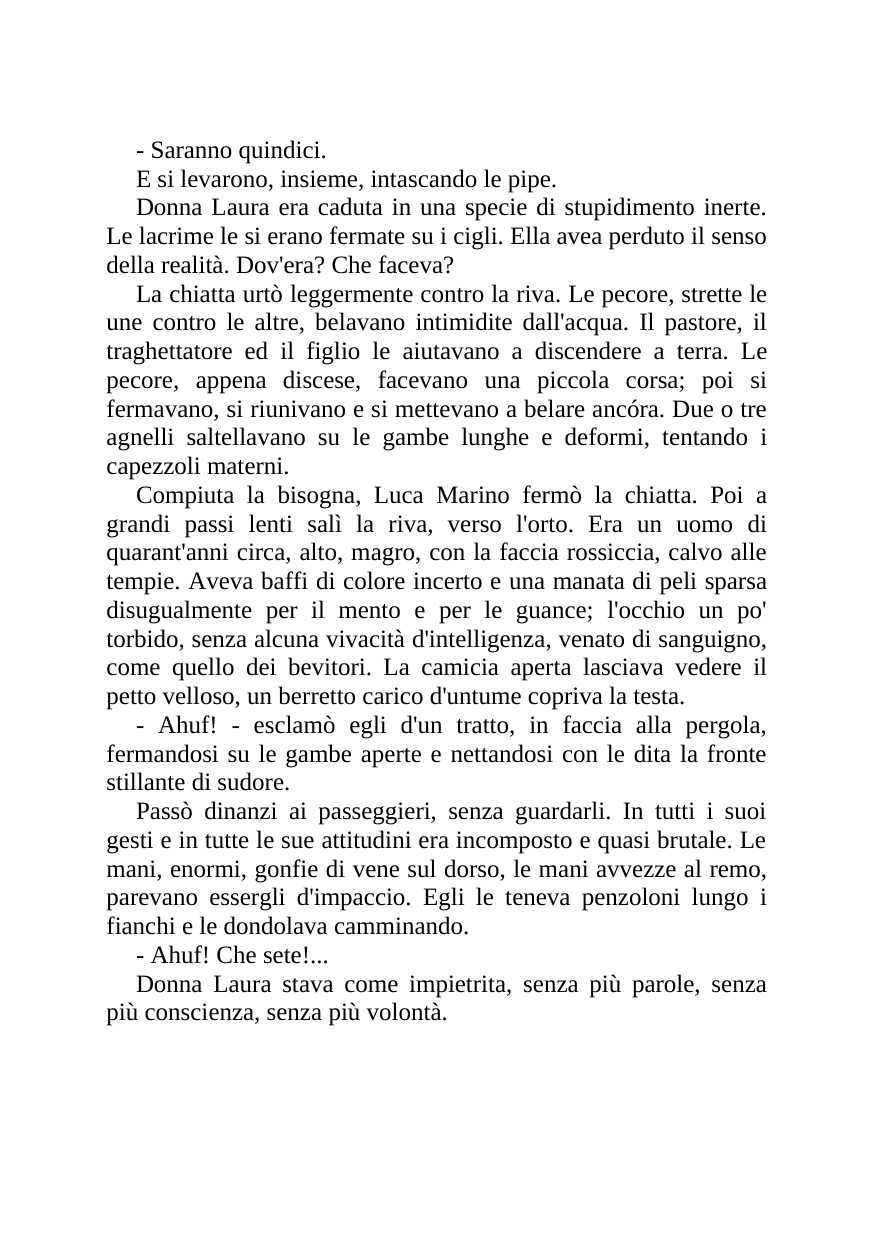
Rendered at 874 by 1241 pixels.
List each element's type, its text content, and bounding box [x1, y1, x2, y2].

text - Saranno quindici. [106, 135, 768, 164]
text Compiuta la bisogna, Luca Marino fermò la chiatta. Poi a grandi passi lenti salì la riva, verso l'orto. Era un uomo di quarant'anni circa, alto, magro, con la faccia rossiccia, calvo alle tempie. Aveva baffi di colore incerto e una manata di peli sparsa disugualmente per il mento e per le guance; l'occhio un po' torbido, senza alcuna vivacità d'intelligenza, venato di sanguigno, come quello dei bevitori. La camicia aperta lasciava vedere il petto velloso, un berretto carico d'untume copriva la testa. [106, 480, 768, 710]
text La chiatta urtò leggermente contro la riva. Le pecore, strette le une contro le altre, belavano intimidite dall'acqua. Il pastore, il traghettatore ed il figlio le aiutavano a discendere a terra. Le pecore, appena discese, facevano una piccola corsa; poi si fermavano, si riunivano e si mettevano a belare ancóra. Due o tre agnelli saltellavano su le gambe lunghe e deformi, tentando i capezzoli materni. [106, 279, 768, 480]
text E si levarono, insieme, intascando le pipe. [106, 164, 768, 192]
text Donna Laura stava come impietrita, senza più parole, senza più conscienza, senza più volontà. [106, 969, 768, 1026]
text Donna Laura era caduta in una specie di stupidimento inerte. Le lacrime le si erano fermate su i cigli. Ella avea perduto il senso della realità. Dov'era? Che faceva? [106, 192, 768, 279]
text - Ahuf! - esclamò egli d'un tratto, in faccia alla pergola, fermandosi su le gambe aperte e nettandosi con le dita la fronte stillante di sudore. [106, 710, 768, 796]
text - Ahuf! Che sete!... [106, 940, 768, 969]
text Passò dinanzi ai passeggieri, senza guardarli. In tutti i suoi gesti e in tutte le sue attitudini era incomposto e quasi brutale. Le mani, enormi, gonfie di vene sul dorso, le mani avvezze al remo, parevano essergli d'impaccio. Egli le teneva penzoloni lungo i fianchi e le dondolava camminando. [106, 796, 768, 940]
